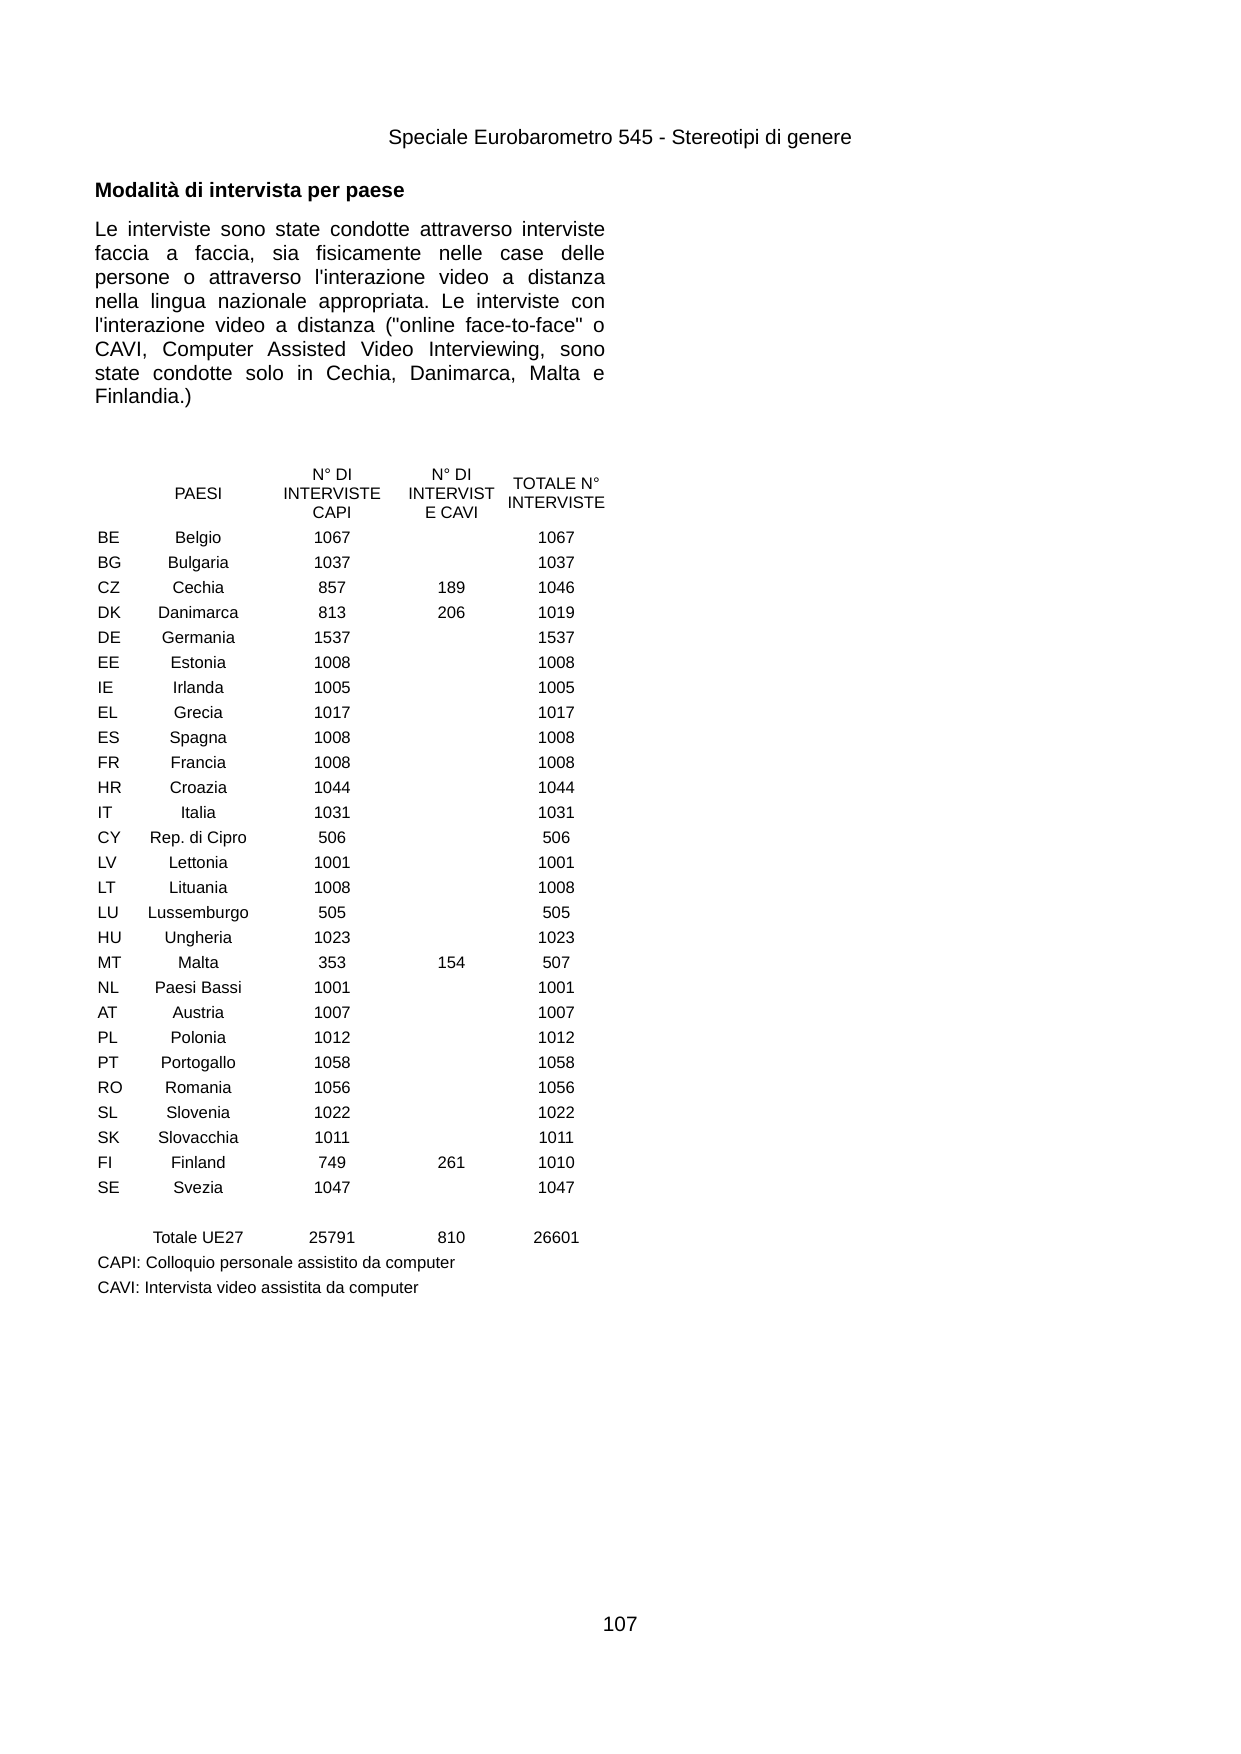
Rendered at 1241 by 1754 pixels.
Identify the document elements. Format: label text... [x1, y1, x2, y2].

table_cell 1047 [264, 1175, 400, 1200]
table_cell 507 [502, 950, 610, 975]
table_cell EL [95, 700, 133, 725]
table_cell CY [95, 825, 133, 850]
text Le interviste sono state condotte attraverso interviste faccia a faccia, sia fisicamente nelle case delle persone o attraverso l'interazione video a distanza nella lingua nazionale appropriata. Le interviste con l'interazione video a distanza ("online face-to-face" o CAVI, Computer Assisted Video Interviewing, sono state condotte solo in Cechia, Danimarca, Malta e Finlandia.) [94, 217, 605, 408]
table_cell IE [95, 675, 133, 700]
text Modalità di intervista per paese [94, 178, 605, 202]
table_cell 1005 [264, 675, 400, 700]
table_cell Francia [133, 750, 263, 775]
table_cell NL [95, 975, 133, 1000]
table_cell 261 [400, 1150, 502, 1175]
table_cell FR [95, 750, 133, 775]
table_cell [400, 650, 502, 675]
table_cell LU [95, 900, 133, 925]
table_cell 25791 [264, 1225, 400, 1250]
table_cell [400, 800, 502, 825]
table_cell Bulgaria [133, 550, 263, 575]
table_cell 1001 [502, 850, 610, 875]
table_cell 1005 [502, 675, 610, 700]
table_cell Paesi Bassi [133, 975, 263, 1000]
table_cell CAPI: Colloquio personale assistito da computer [95, 1250, 610, 1275]
table_cell BE [95, 525, 133, 550]
table_header TOTALE N° INTERVISTE [502, 461, 610, 525]
table_cell Lussemburgo [133, 900, 263, 925]
table_cell [400, 850, 502, 875]
table_cell 1019 [502, 600, 610, 625]
table_cell 1031 [264, 800, 400, 825]
table_cell RO [95, 1075, 133, 1100]
table_cell [95, 1225, 133, 1250]
table_cell 1012 [502, 1025, 610, 1050]
table_cell CAVI: Intervista video assistita da computer [95, 1275, 610, 1300]
table_header PAESI [133, 461, 263, 525]
table_cell 1012 [264, 1025, 400, 1050]
table_cell 1056 [264, 1075, 400, 1100]
table_cell [400, 550, 502, 575]
table_cell 506 [502, 825, 610, 850]
table_cell 1008 [264, 725, 400, 750]
table_cell HU [95, 925, 133, 950]
table_cell Croazia [133, 775, 263, 800]
table_cell [400, 1000, 502, 1025]
table_cell [400, 975, 502, 1000]
table_cell 749 [264, 1150, 400, 1175]
table_cell 1537 [502, 625, 610, 650]
table_cell Slovenia [133, 1100, 263, 1125]
table_cell 1058 [502, 1050, 610, 1075]
table_header [95, 461, 133, 525]
table_cell 1031 [502, 800, 610, 825]
table_cell [400, 1175, 502, 1200]
table_cell Ungheria [133, 925, 263, 950]
table_cell 1011 [502, 1125, 610, 1150]
table_cell 1037 [502, 550, 610, 575]
table_cell 1023 [502, 925, 610, 950]
table_cell AT [95, 1000, 133, 1025]
table_cell Belgio [133, 525, 263, 550]
table_cell 1058 [264, 1050, 400, 1075]
table_cell [95, 1200, 133, 1225]
table_cell 810 [400, 1225, 502, 1250]
table_cell Rep. di Cipro [133, 825, 263, 850]
table_cell Malta [133, 950, 263, 975]
table_cell SK [95, 1125, 133, 1150]
table_cell HR [95, 775, 133, 800]
table_cell Romania [133, 1075, 263, 1100]
table_cell 1008 [264, 750, 400, 775]
table_cell 206 [400, 600, 502, 625]
table_cell Italia [133, 800, 263, 825]
table_cell 1008 [264, 875, 400, 900]
table_cell Finland [133, 1150, 263, 1175]
table_cell 1008 [502, 650, 610, 675]
table_header N° DI INTERVISTE CAPI [264, 461, 400, 525]
table_cell DK [95, 600, 133, 625]
table_cell IT [95, 800, 133, 825]
table_cell 1047 [502, 1175, 610, 1200]
table_cell PT [95, 1050, 133, 1075]
table_cell Lettonia [133, 850, 263, 875]
table_cell [400, 725, 502, 750]
table_cell 189 [400, 575, 502, 600]
table_cell 353 [264, 950, 400, 975]
table_cell 1056 [502, 1075, 610, 1100]
table_cell 506 [264, 825, 400, 850]
table_cell 1017 [264, 700, 400, 725]
table_cell Spagna [133, 725, 263, 750]
table_cell 1046 [502, 575, 610, 600]
table_cell Danimarca [133, 600, 263, 625]
table_cell LV [95, 850, 133, 875]
table_cell [400, 1050, 502, 1075]
table_cell CZ [95, 575, 133, 600]
table_cell 1008 [502, 725, 610, 750]
table_cell DE [95, 625, 133, 650]
table_cell [400, 925, 502, 950]
table_cell [400, 775, 502, 800]
table_cell SL [95, 1100, 133, 1125]
table_cell [400, 1075, 502, 1100]
table_cell 1011 [264, 1125, 400, 1150]
table_cell BG [95, 550, 133, 575]
table_cell Lituania [133, 875, 263, 900]
table_cell [400, 625, 502, 650]
table_cell 813 [264, 600, 400, 625]
table_cell Grecia [133, 700, 263, 725]
table_cell 1537 [264, 625, 400, 650]
table_cell 1010 [502, 1150, 610, 1175]
table_cell 1007 [502, 1000, 610, 1025]
table_cell 1022 [264, 1100, 400, 1125]
table_cell Totale UE27 [133, 1225, 263, 1250]
table_cell 1044 [264, 775, 400, 800]
table_cell 1037 [264, 550, 400, 575]
table_cell Germania [133, 625, 263, 650]
table_cell 1007 [264, 1000, 400, 1025]
table_cell [264, 1200, 400, 1225]
table_cell 1044 [502, 775, 610, 800]
table_cell [400, 875, 502, 900]
table_cell 154 [400, 950, 502, 975]
table_cell Cechia [133, 575, 263, 600]
table_cell [400, 675, 502, 700]
table_cell SE [95, 1175, 133, 1200]
table_cell [400, 1100, 502, 1125]
table_cell [400, 525, 502, 550]
table_cell 1067 [264, 525, 400, 550]
table_cell LT [95, 875, 133, 900]
table_cell 1008 [502, 750, 610, 775]
table_cell Polonia [133, 1025, 263, 1050]
table_cell Irlanda [133, 675, 263, 700]
table_cell [400, 1025, 502, 1050]
table_cell 1001 [264, 850, 400, 875]
table_cell Estonia [133, 650, 263, 675]
table_cell 1008 [502, 875, 610, 900]
table_cell [400, 900, 502, 925]
table_cell Slovacchia [133, 1125, 263, 1150]
table_cell MT [95, 950, 133, 975]
table_cell 26601 [502, 1225, 610, 1250]
table_cell [400, 1125, 502, 1150]
table_cell 505 [264, 900, 400, 925]
table_cell 857 [264, 575, 400, 600]
table_cell FI [95, 1150, 133, 1175]
table_cell EE [95, 650, 133, 675]
table_cell ES [95, 725, 133, 750]
table_cell [502, 1200, 610, 1225]
table_cell Portogallo [133, 1050, 263, 1075]
table_cell 1008 [264, 650, 400, 675]
table_cell PL [95, 1025, 133, 1050]
table_cell Svezia [133, 1175, 263, 1200]
table_cell [400, 825, 502, 850]
table_cell 505 [502, 900, 610, 925]
table_cell 1001 [264, 975, 400, 1000]
table_cell 1017 [502, 700, 610, 725]
table_header N° DI INTERVISTE CAVI [400, 461, 502, 525]
table_cell Austria [133, 1000, 263, 1025]
table_cell [400, 750, 502, 775]
table_cell 1001 [502, 975, 610, 1000]
table_cell [400, 700, 502, 725]
table_cell [133, 1200, 263, 1225]
table_cell 1022 [502, 1100, 610, 1125]
table_cell [400, 1200, 502, 1225]
table_cell 1023 [264, 925, 400, 950]
table_cell 1067 [502, 525, 610, 550]
